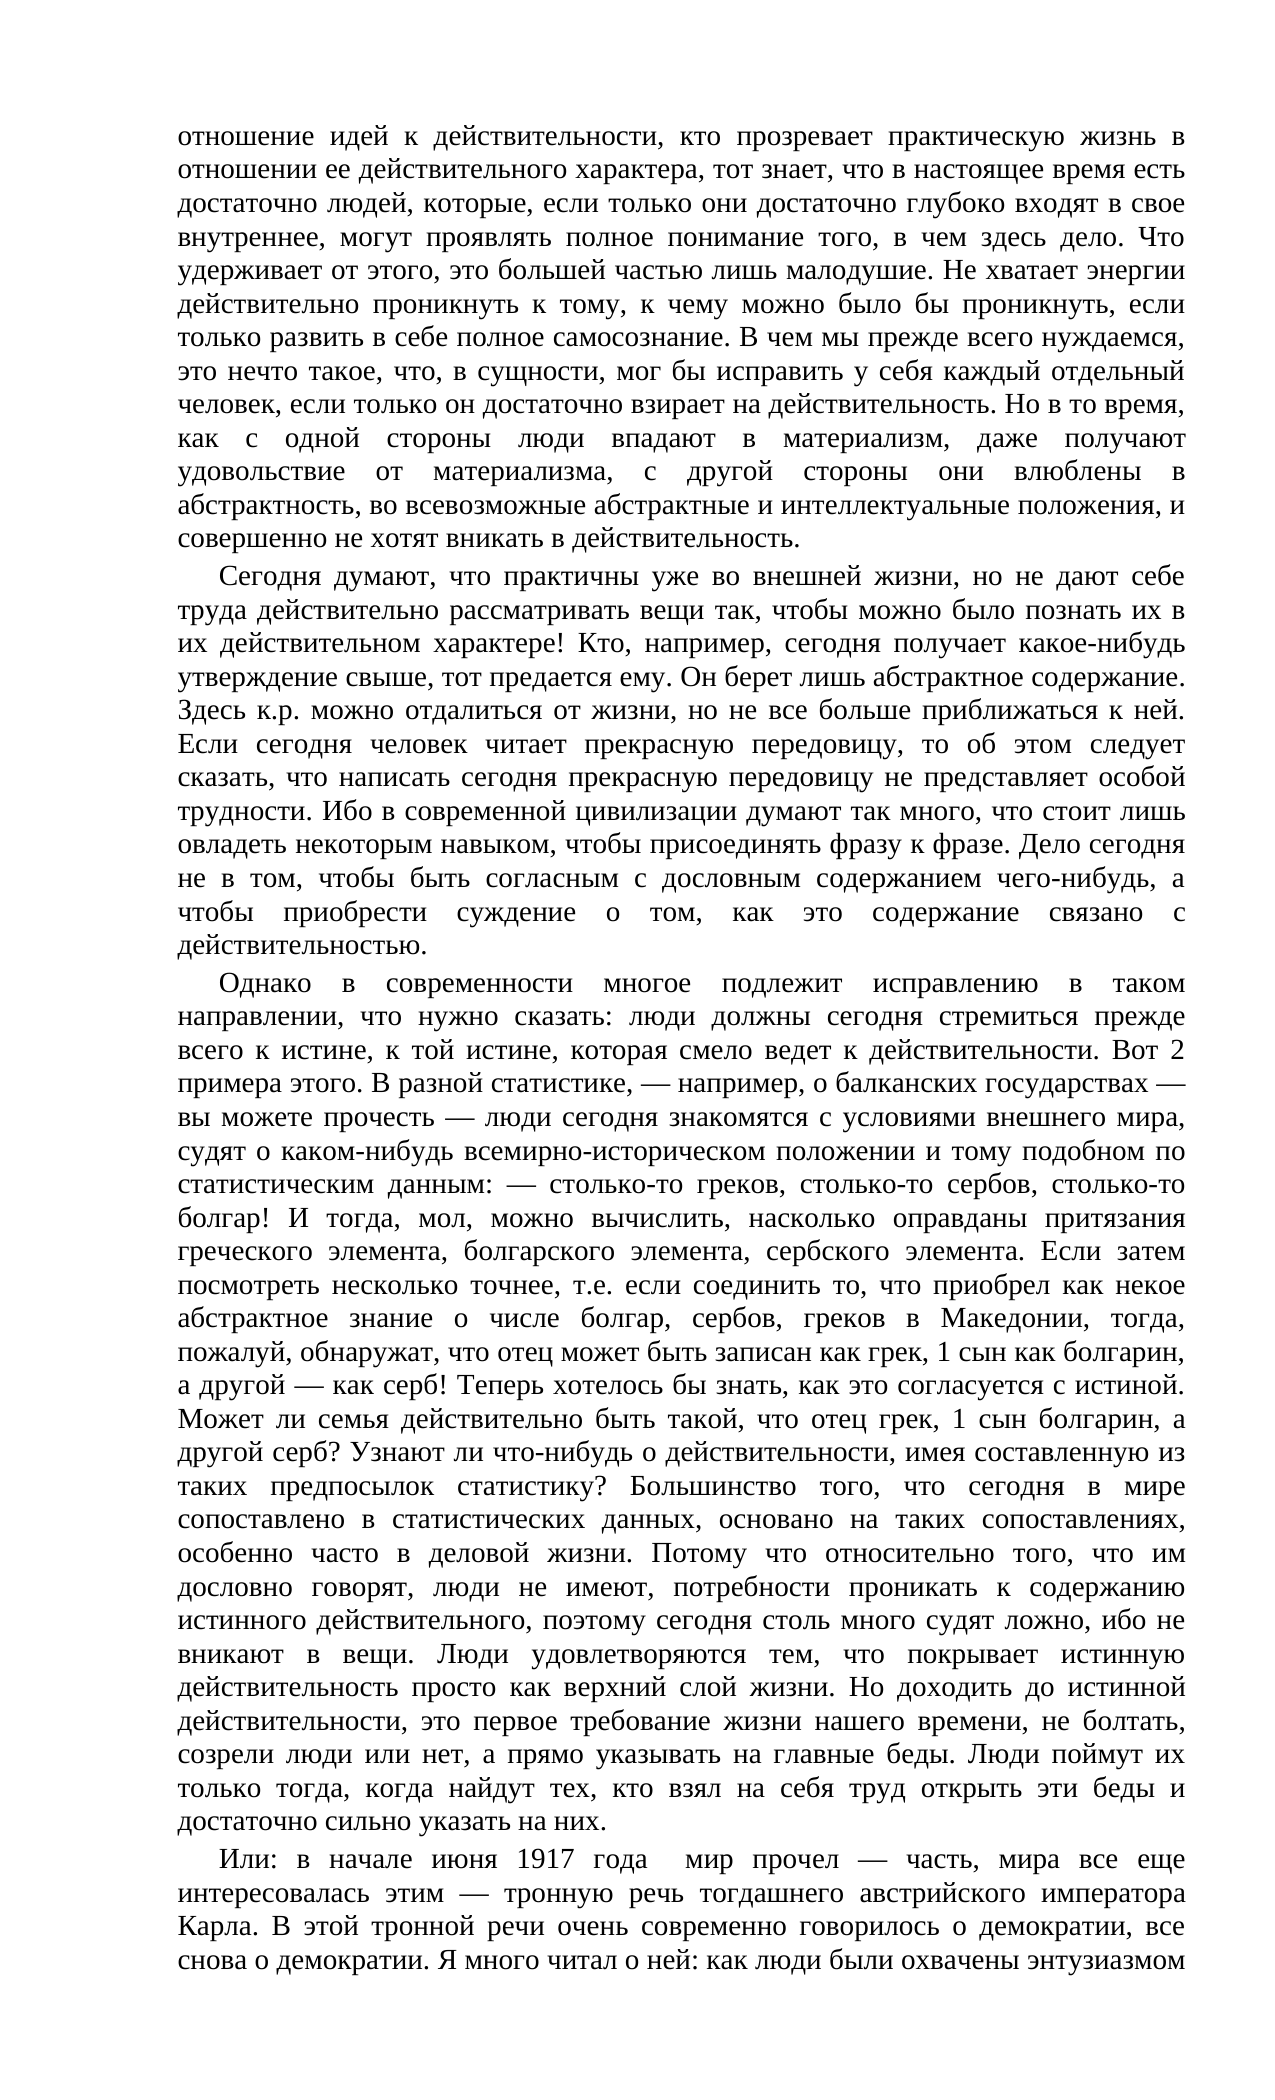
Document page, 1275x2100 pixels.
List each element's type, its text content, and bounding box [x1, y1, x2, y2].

text отношение идей к действительности, кто прозревает практическую жизнь в отношении ее действительного характера, тот знает, что в настоящее время есть достаточно людей, которые, если только они достаточно глубоко входят в свое внутреннее, могут проявлять полное понимание того, в чем здесь дело. Что удерживает от этого, это большей частью лишь малодушие. Не хватает энергии действительно проникнуть к тому, к чему можно было бы проникнуть, если только развить в себе полное самосознание. В чем мы прежде всего нуждаемся, это нечто такое, что, в сущности, мог бы исправить у себя каждый отдельный человек, если только он достаточно взирает на действительность. Но в то время, как с одной стороны люди впадают в материализм, даже получают удовольствие от материализма, с другой стороны они влюблены в абстрактность, во всевозможные абстрактные и интеллектуальные положения, и совершенно не хотят вникать в действительность. [177, 118, 1186, 554]
text Сегодня думают, что практичны уже во внешней жизни, но не дают себе труда действительно рассматривать вещи так, чтобы можно было познать их в их действительном характере! Кто, например, сегодня получает какое-нибудь утверждение свыше, тот предается ему. Он берет лишь абстрактное содержание. Здесь к.р. можно отдалиться от жизни, но не все больше приближаться к ней. Если сегодня человек читает прекрасную передовицу, то об этом следует сказать, что написать сегодня прекрасную передовицу не представляет особой трудности. Ибо в современной цивилизации думают так много, что стоит лишь овладеть некоторым навыком, чтобы присоединять фразу к фразе. Дело сегодня не в том, чтобы быть согласным с дословным содержанием чего-нибудь, а чтобы приобрести суждение о том, как это содержание связано с действительностью. [177, 558, 1186, 961]
text Однако в современности многое подлежит исправлению в таком направлении, что нужно сказать: люди должны сегодня стремиться прежде всего к истине, к той истине, которая смело ведет к действительности. Вот 2 примера этого. В разной статистике, — например, о балканских государствах — вы можете прочесть — люди сегодня знакомятся с условиями внешнего мира, судят о каком-нибудь всемирно-историческом положении и тому подобном по статистическим данным: — столько-то греков, столько-то сербов, столько-то болгар! И тогда, мол, можно вычислить, насколько оправданы притязания греческого элемента, болгарского элемента, сербского элемента. Если затем посмотреть несколько точнее, т.е. если соединить то, что приобрел как некое абстрактное знание о числе болгар, сербов, греков в Македонии, тогда, пожалуй, обнаружат, что отец может быть записан как грек, 1 сын как болгарин, а другой — как серб! Теперь хотелось бы знать, как это согласуется с истиной. Может ли семья действительно быть такой, что отец грек, 1 сын болгарин, а другой серб? Узнают ли что-нибудь о действительности, имея составленную из таких предпосылок статистику? Большинство того, что сегодня в мире сопоставлено в статистических данных, основано на таких сопоставлениях, особенно часто в деловой жизни. Потому что относительно того, что им дословно говорят, люди не имеют, потребности проникать к содержанию истинного действительного, поэтому сегодня столь много судят ложно, ибо не вникают в вещи. Люди удовлетворяются тем, что покрывает истинную действительность просто как верхний слой жизни. Но доходить до истинной действительности, это первое требование жизни нашего времени, не болтать, созрели люди или нет, а прямо указывать на главные беды. Люди поймут их только тогда, когда найдут тех, кто взял на себя труд открыть эти беды и достаточно сильно указать на них. [177, 965, 1186, 1837]
text Или: в начале июня 1917 года мир прочел — часть, мира все еще интересовалась этим — тронную речь тогдашнего австрийского императора Карла. В этой тронной речи очень современно говорилось о демократии, все снова о демократии. Я много читал о ней: как люди были охвачены энтузиазмом [177, 1841, 1186, 1975]
